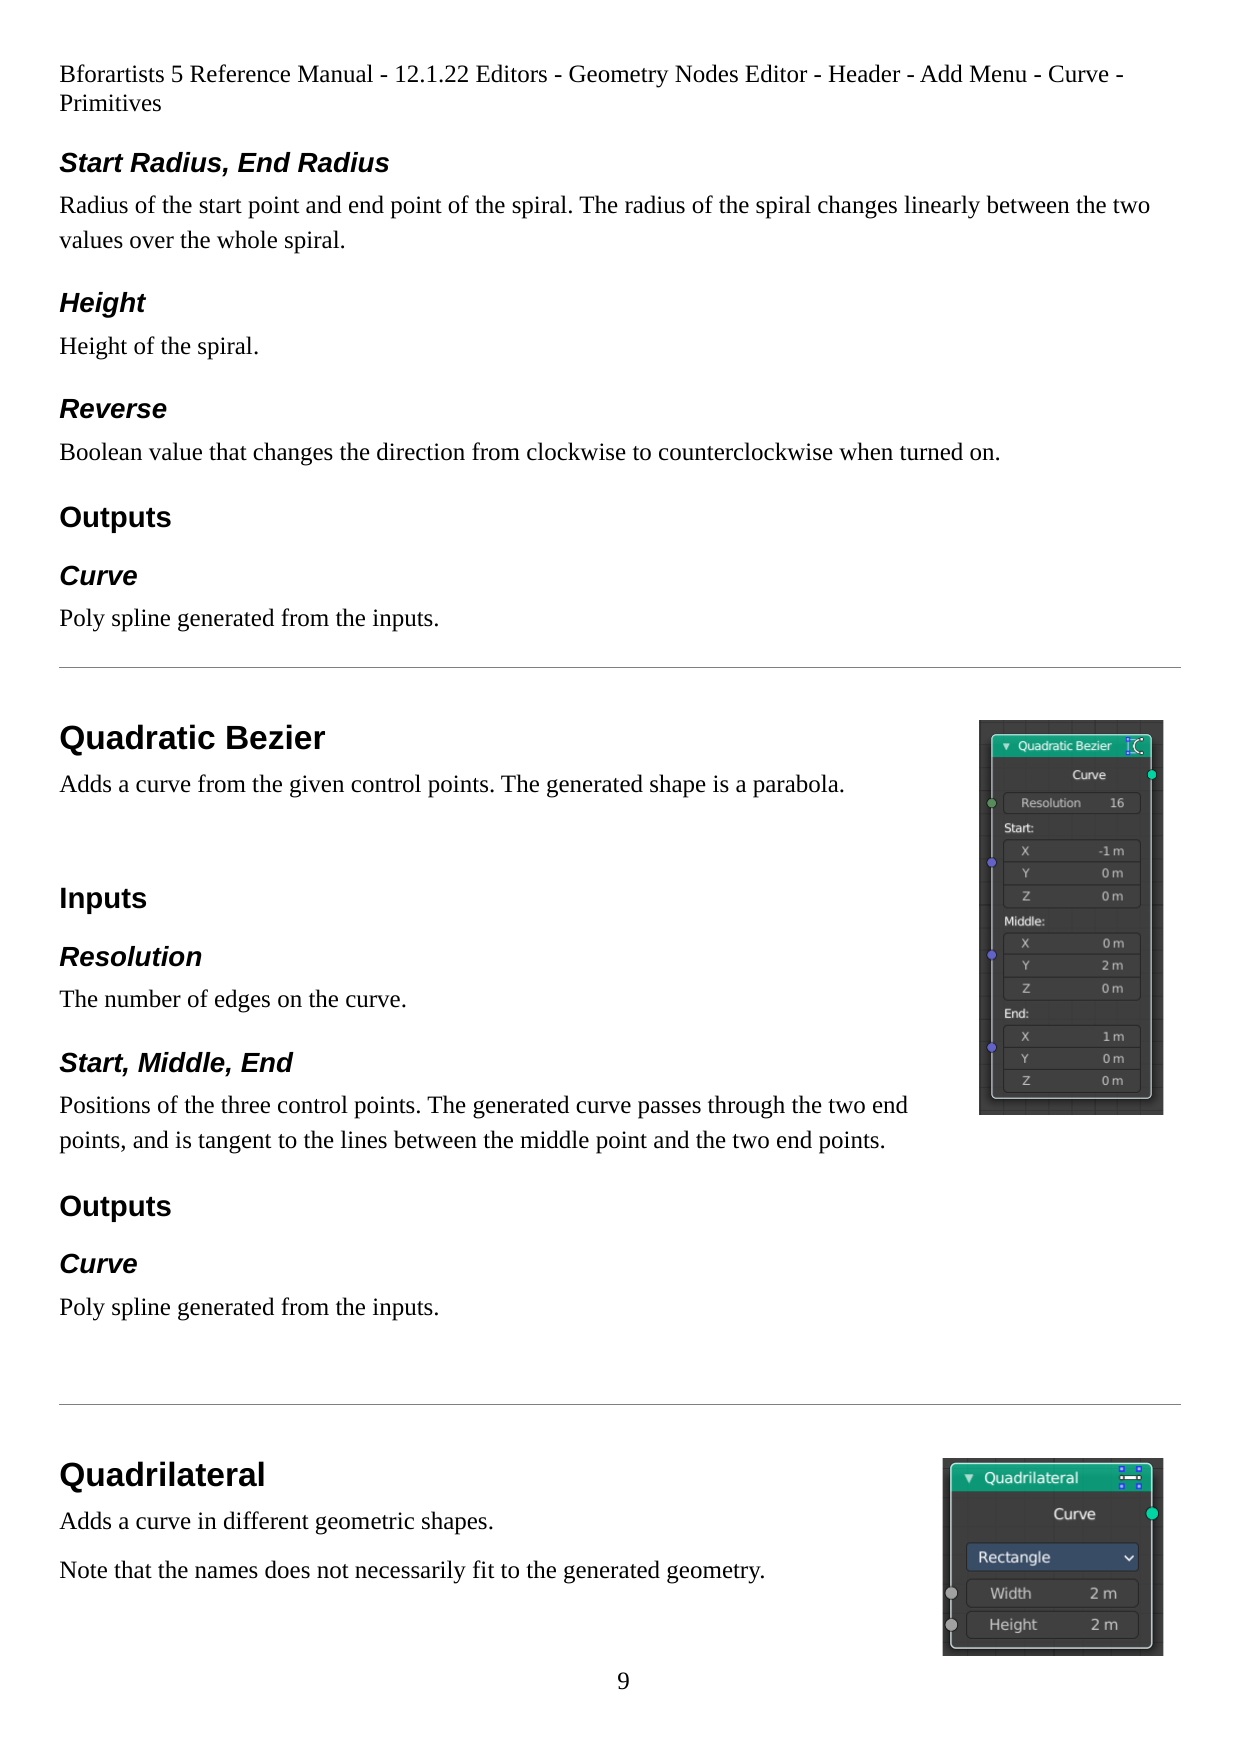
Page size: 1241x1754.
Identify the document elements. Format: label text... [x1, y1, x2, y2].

text Boolean value that changes the direction from clockwise to counterclockwise when turned on. [59, 437, 1181, 466]
subtitle Curve [59, 559, 1181, 591]
subtitle Outputs [59, 500, 1181, 534]
subtitle Height [59, 286, 1181, 318]
subtitle Start Radius, End Radius [59, 146, 1181, 178]
text Positions of the three control points. The generated curve passes through the two end points, and is tangent to the lines between the middle point and the two end points. [59, 1091, 1181, 1154]
picture [979, 720, 1164, 1115]
subtitle Outputs [59, 1189, 1181, 1222]
text The number of edges on the curve. [59, 984, 979, 1013]
subtitle Start, Middle, End [59, 1046, 979, 1078]
subtitle Reverse [59, 392, 1181, 424]
text Poly spline generated from the inputs. [59, 603, 1181, 632]
subtitle Inputs [59, 881, 979, 915]
subtitle Quadrilateral [59, 1455, 1181, 1493]
text Radius of the start point and end point of the spiral. The radius of the spiral changes linearly between the two values over the whole spiral. [59, 190, 1181, 254]
subtitle [1164, 1046, 1181, 1078]
text Adds a curve in different geometric shapes. [59, 1506, 942, 1535]
text Poly spline generated from the inputs. [59, 1292, 1181, 1321]
subtitle [1164, 940, 1181, 972]
subtitle [1164, 881, 1181, 915]
picture [942, 1458, 1164, 1656]
text Height of the spiral. [59, 331, 1181, 359]
text Note that the names does not necessarily fit to the generated geometry. [59, 1555, 942, 1584]
subtitle Quadratic Bezier [59, 718, 1181, 756]
subtitle Curve [59, 1247, 1181, 1279]
subtitle Resolution [59, 940, 979, 972]
text Adds a curve from the given control points. The generated shape is a parabola. [59, 769, 979, 797]
